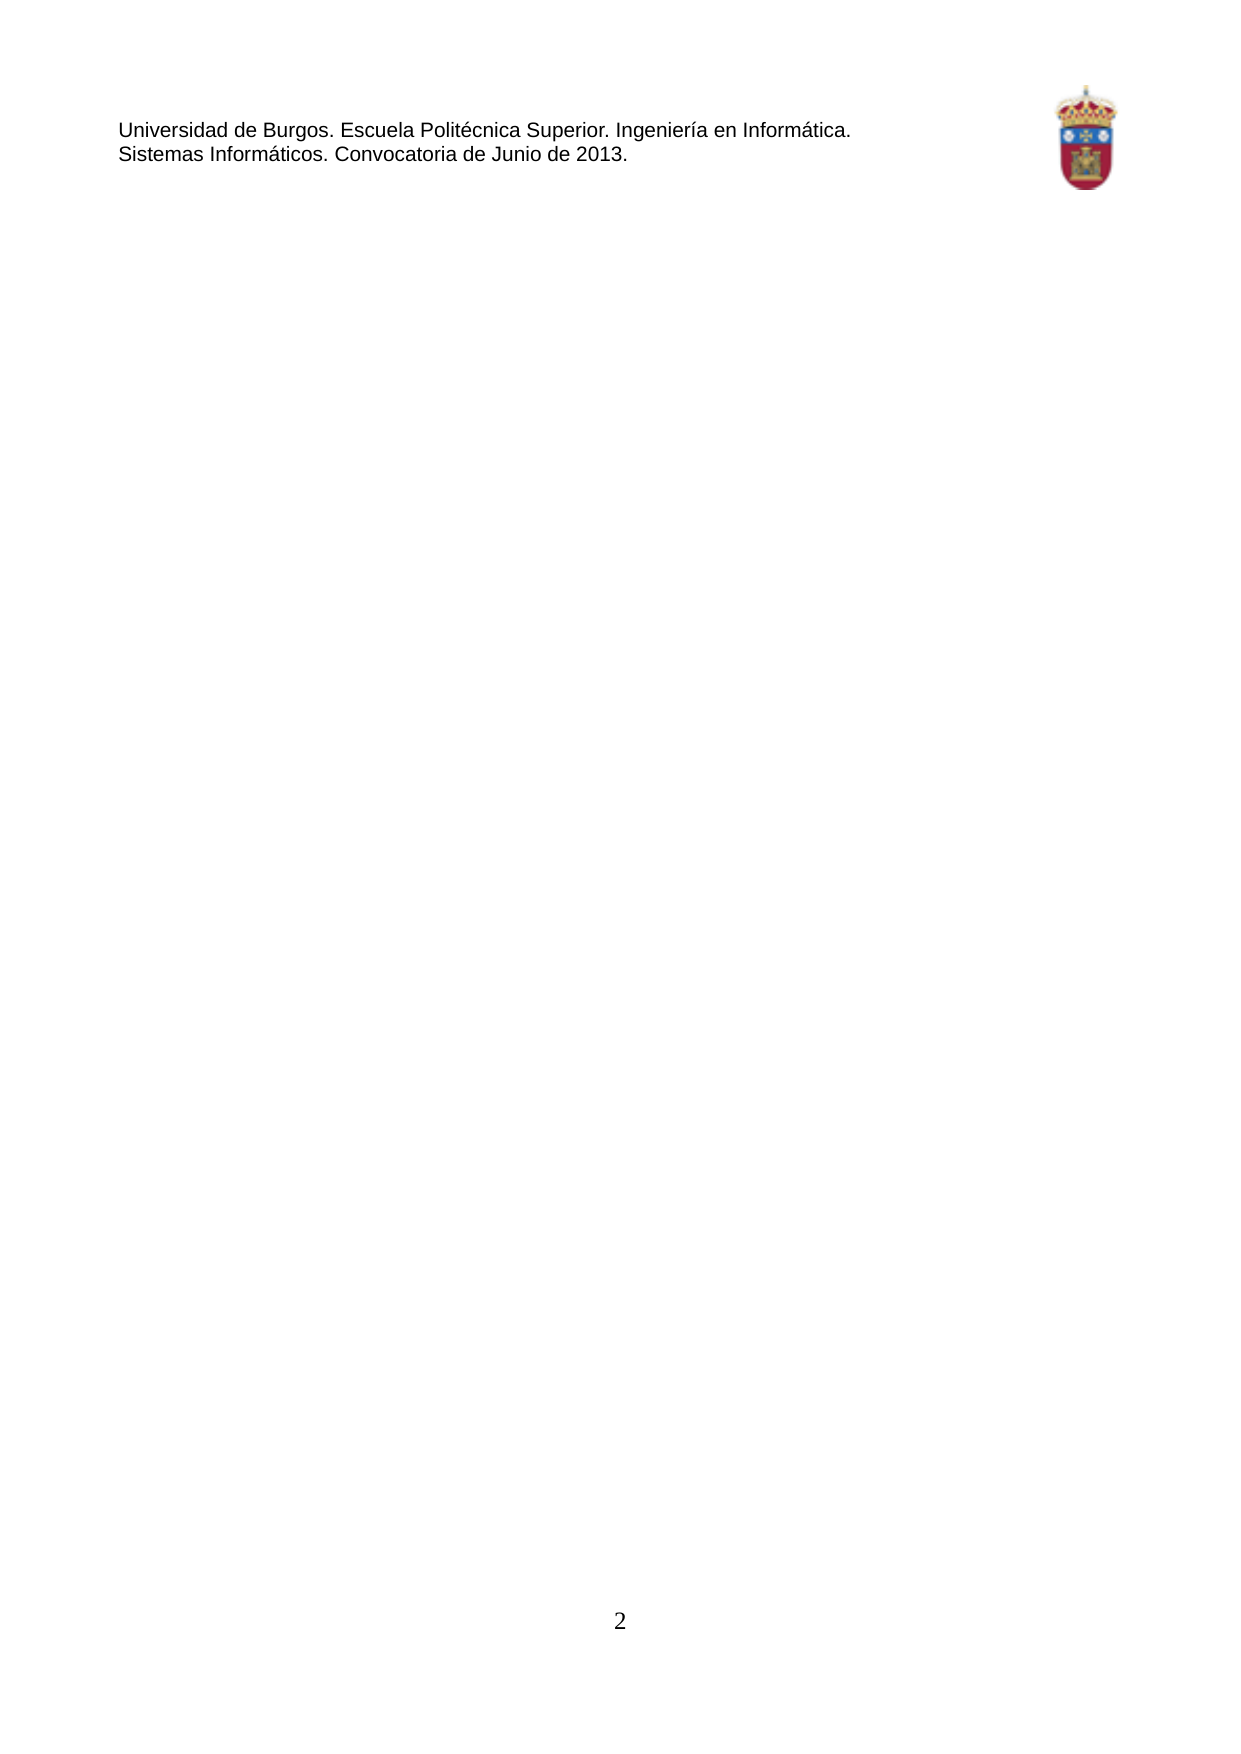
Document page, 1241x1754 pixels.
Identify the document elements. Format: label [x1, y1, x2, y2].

picture [1053, 85, 1120, 190]
